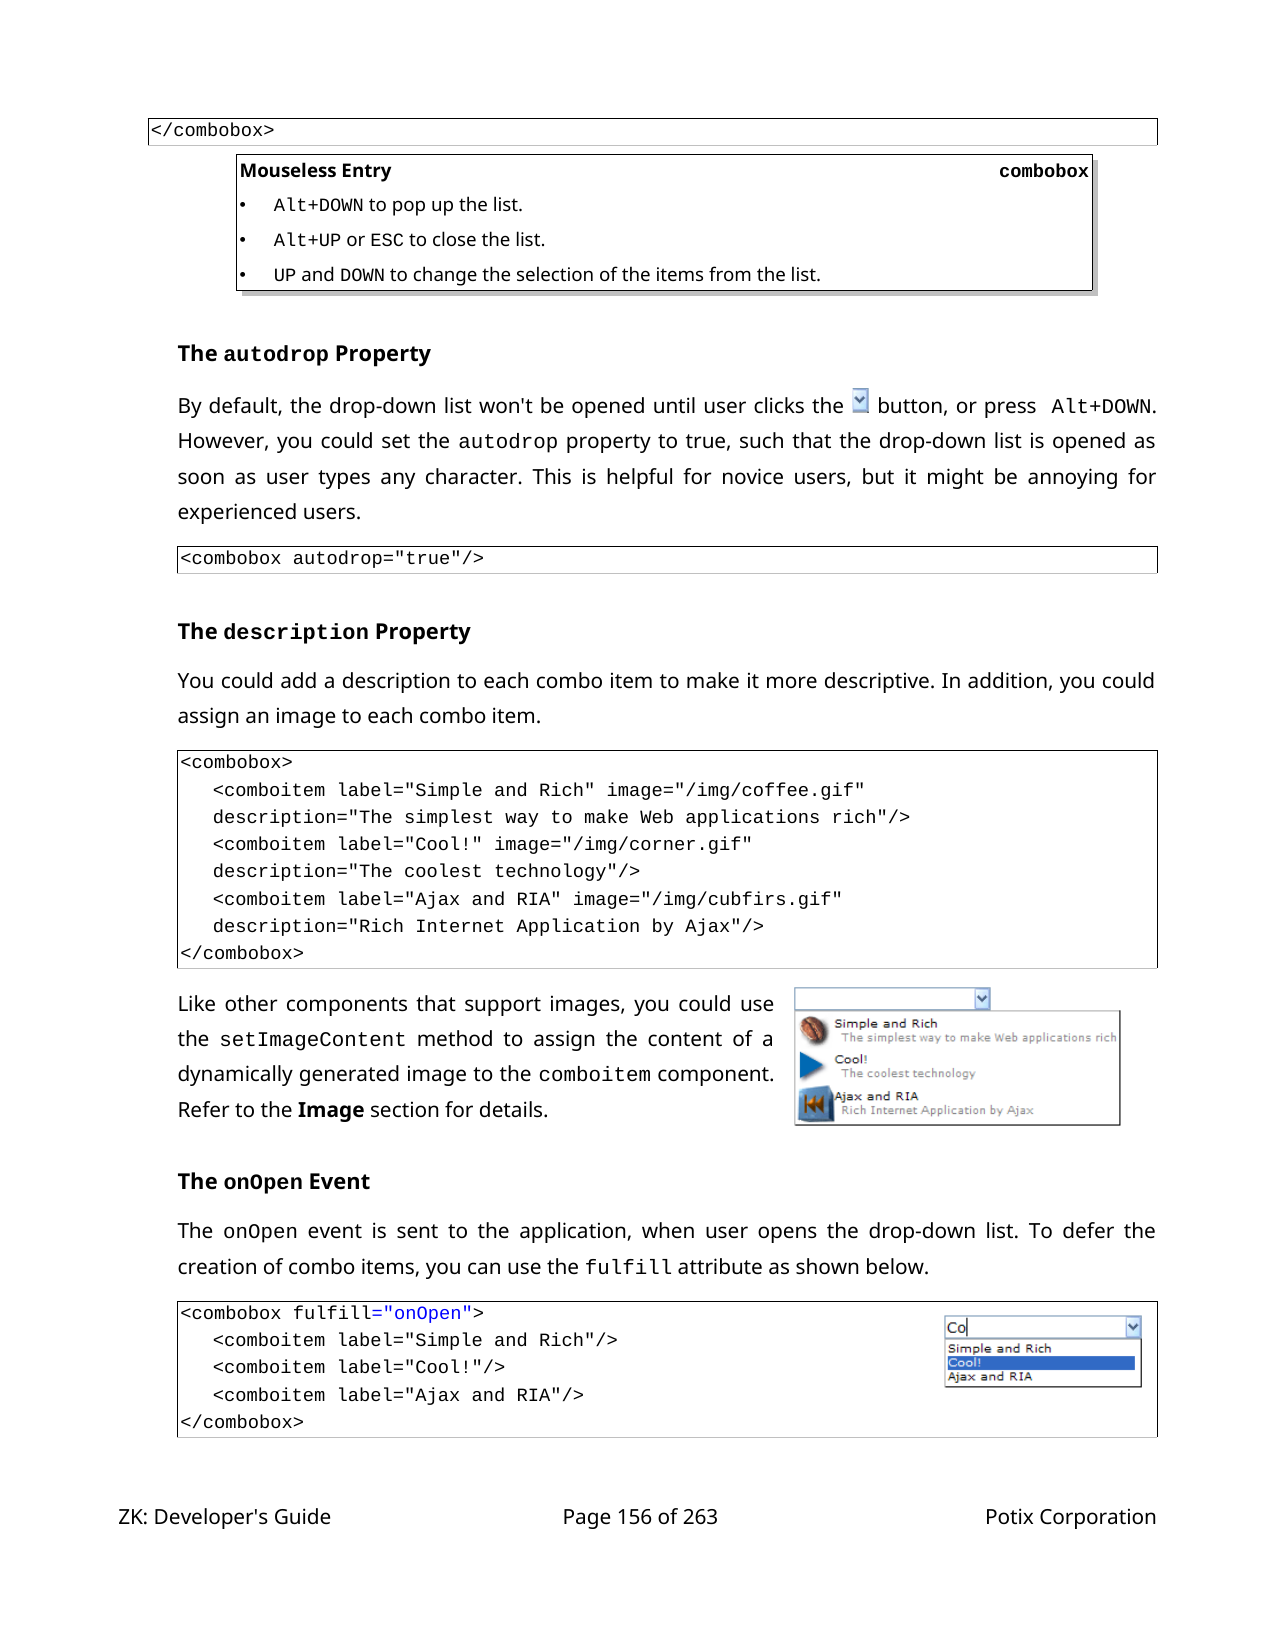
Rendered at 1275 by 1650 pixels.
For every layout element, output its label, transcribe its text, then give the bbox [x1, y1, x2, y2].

text The onOpen event is sent to the application, when user opens the drop-down list. To defer the creation of combo items, you can use the fulfill attribute as shown below. [177, 1216, 1157, 1280]
text <combobox> [178, 751, 1157, 775]
text </combobox> [178, 941, 1157, 968]
text <comboitem label="Ajax and RIA" image="/img/cubfirs.gif" [178, 886, 1157, 911]
picture [941, 1312, 1150, 1391]
text You could add a description to each combo item to make it more descriptive. In addition, you could assign an image to each combo item. [177, 666, 1157, 730]
picture [792, 985, 1123, 1128]
text Mouseless Entry combobox [237, 155, 1092, 183]
text <comboitem label="Simple and Rich" image="/img/coffee.gif" [178, 778, 1157, 802]
text <combobox autodrop="true"/> [178, 547, 1157, 573]
text description="The simplest way to make Web applications rich"/> [178, 805, 1157, 829]
text description="The coolest technology"/> [178, 859, 1157, 883]
list Alt+UP or ESC to close the list. [237, 223, 1092, 252]
text [1123, 989, 1157, 1123]
text </combobox> [178, 1410, 1157, 1437]
text </combobox> [149, 119, 1157, 145]
text Like other components that support images, you could use the setImageContent method to assign the content of a dynamically generated image to the comboitem component. Refer to the Image section for details. [177, 989, 792, 1123]
text By default, the drop-down list won't be opened until user clicks the button, or press Alt+DOWN. However, you could set the autodrop property to true, such that the drop-down list is opened as soon as user types any character. This is helpful for novice users, but it might be annoying for experienced users. [177, 389, 1157, 525]
text <comboitem label="Simple and Rich"/> [178, 1328, 941, 1352]
text <comboitem label="Ajax and RIA"/> [178, 1383, 1157, 1407]
text description="Rich Internet Application by Ajax"/> [178, 913, 1157, 938]
list Alt+DOWN to pop up the list. [237, 189, 1092, 218]
subtitle The onOpen Event [177, 1166, 1157, 1196]
text <combobox fulfill="onOpen"> [178, 1302, 1157, 1325]
list UP and DOWN to change the selection of the items from the list. [237, 258, 1092, 290]
text <comboitem label="Cool!"/> [178, 1355, 941, 1380]
picture [852, 388, 870, 413]
subtitle The autodrop Property [177, 338, 1157, 368]
text <comboitem label="Cool!" image="/img/corner.gif" [178, 832, 1157, 856]
subtitle The description Property [177, 616, 1157, 646]
